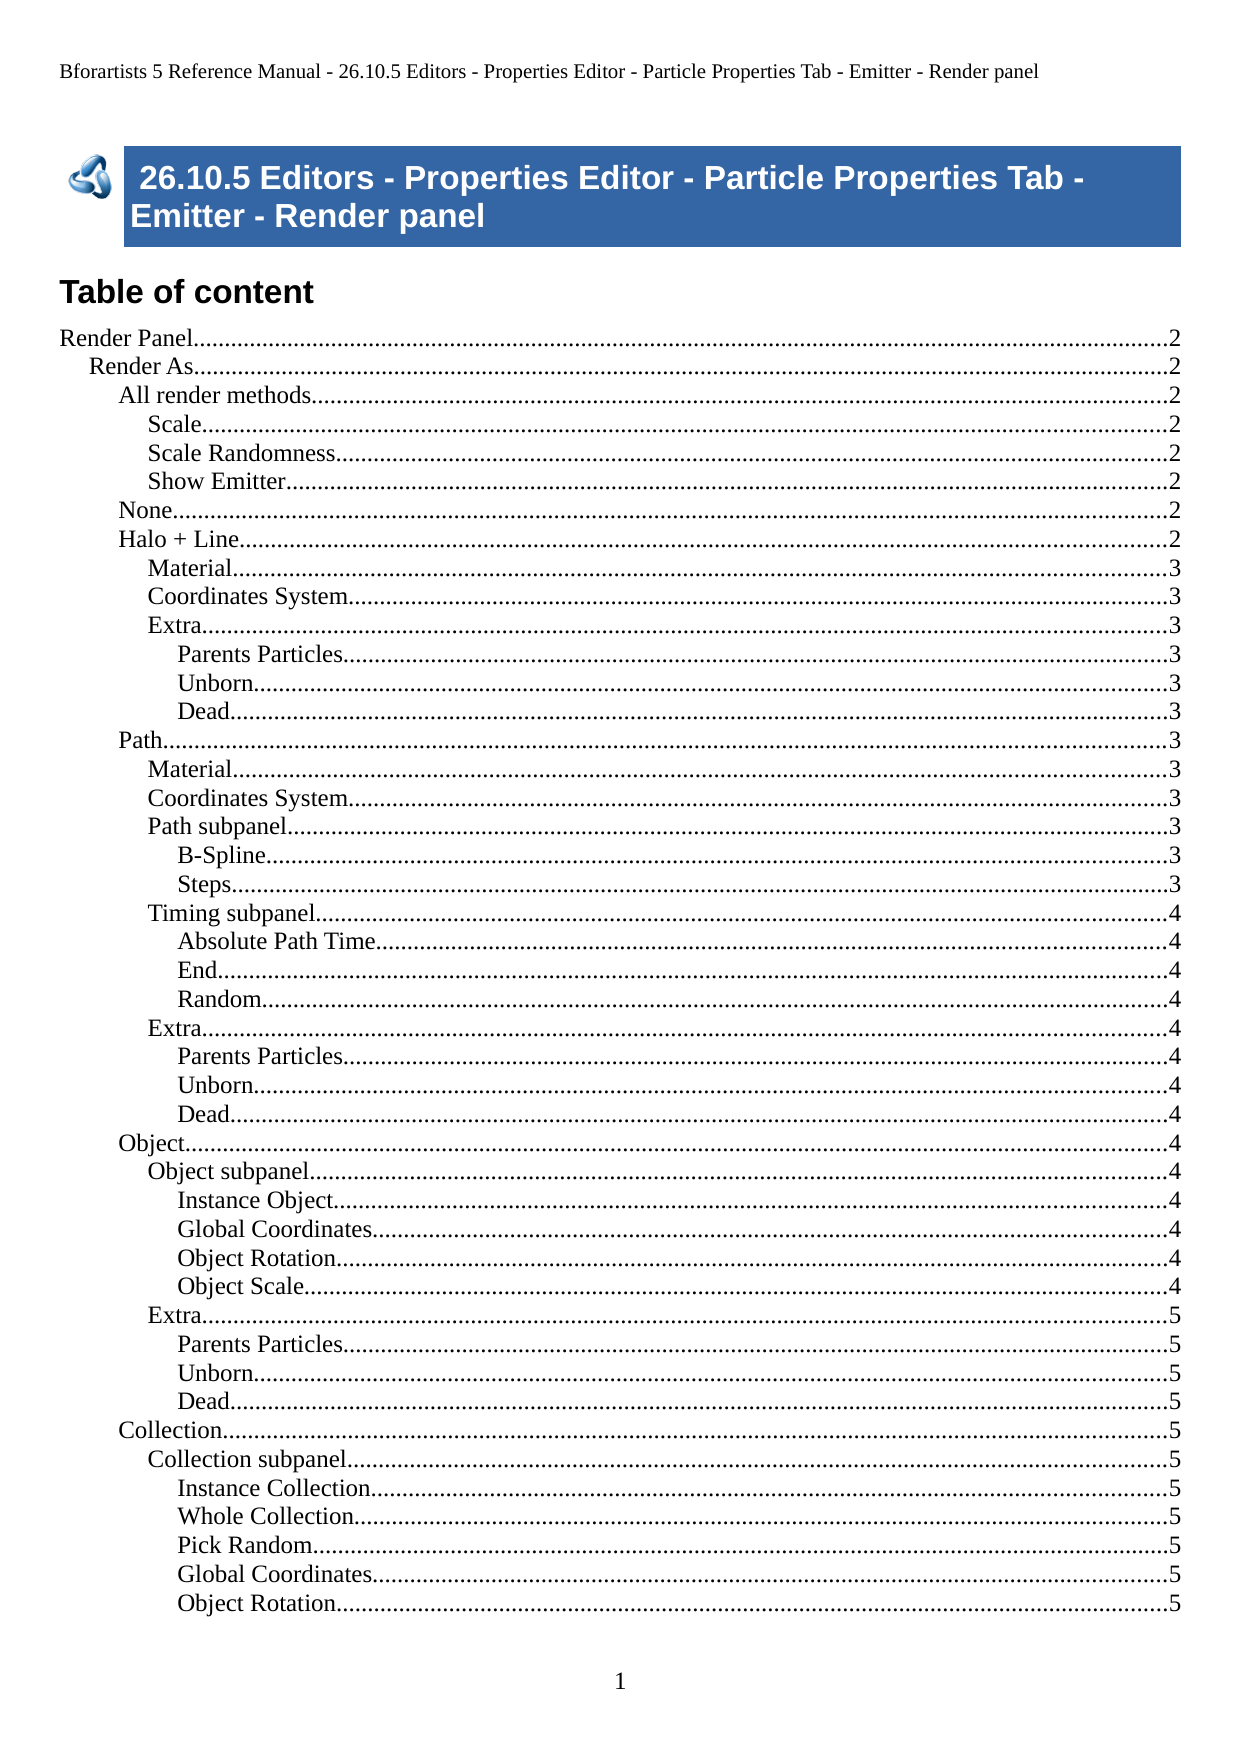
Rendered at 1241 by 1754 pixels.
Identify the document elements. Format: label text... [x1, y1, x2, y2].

text Absolute Path Time 4 [177, 926, 1181, 955]
text Unborn 3 [177, 668, 1181, 696]
text Show Emitter 2 [147, 466, 1181, 495]
text Scale Randomness 2 [147, 438, 1181, 466]
text Collection subpanel 5 [147, 1444, 1181, 1473]
text All render methods 2 [118, 380, 1181, 409]
text Global Coordinates 4 [177, 1214, 1181, 1243]
text Instance Object 4 [177, 1185, 1181, 1214]
text Extra 5 [147, 1300, 1181, 1329]
text Render Panel 2 [59, 323, 1181, 351]
picture [65, 152, 114, 202]
table_header 26.10.5 Editors - Properties Editor - Particle Properties Tab - Emitter - Render panel [124, 146, 1181, 247]
text Steps 3 [177, 869, 1181, 898]
text None 2 [118, 495, 1181, 524]
text Dead 5 [177, 1386, 1181, 1415]
text Render As 2 [88, 351, 1181, 380]
text Halo + Line 2 [118, 524, 1181, 553]
text Parents Particles 4 [177, 1041, 1181, 1070]
text Extra 3 [147, 610, 1181, 639]
text Object Scale 4 [177, 1271, 1181, 1300]
text Coordinates System 3 [147, 581, 1181, 610]
text B-Spline 3 [177, 840, 1181, 869]
text Coordinates System 3 [147, 783, 1181, 811]
text Whole Collection 5 [177, 1501, 1181, 1530]
text Extra 4 [147, 1013, 1181, 1041]
text Path subpanel 3 [147, 811, 1181, 840]
text Timing subpanel 4 [147, 898, 1181, 926]
text Material 3 [147, 553, 1181, 581]
text Scale 2 [147, 409, 1181, 438]
text Path 3 [118, 725, 1181, 754]
text Parents Particles 3 [177, 639, 1181, 668]
subtitle Table of content [59, 272, 1181, 310]
text Unborn 4 [177, 1070, 1181, 1099]
text End 4 [177, 955, 1181, 984]
text Dead 4 [177, 1099, 1181, 1128]
text Object Rotation 5 [177, 1588, 1181, 1616]
text Parents Particles 5 [177, 1329, 1181, 1358]
text Pick Random 5 [177, 1530, 1181, 1559]
text Global Coordinates 5 [177, 1559, 1181, 1588]
text Object Rotation 4 [177, 1243, 1181, 1271]
text Random 4 [177, 984, 1181, 1013]
text Collection 5 [118, 1415, 1181, 1444]
table_header [59, 146, 124, 247]
text Object subpanel 4 [147, 1156, 1181, 1185]
text Material 3 [147, 754, 1181, 783]
text Object 4 [118, 1128, 1181, 1156]
text Instance Collection 5 [177, 1473, 1181, 1501]
text Unborn 5 [177, 1358, 1181, 1386]
text Dead 3 [177, 696, 1181, 725]
